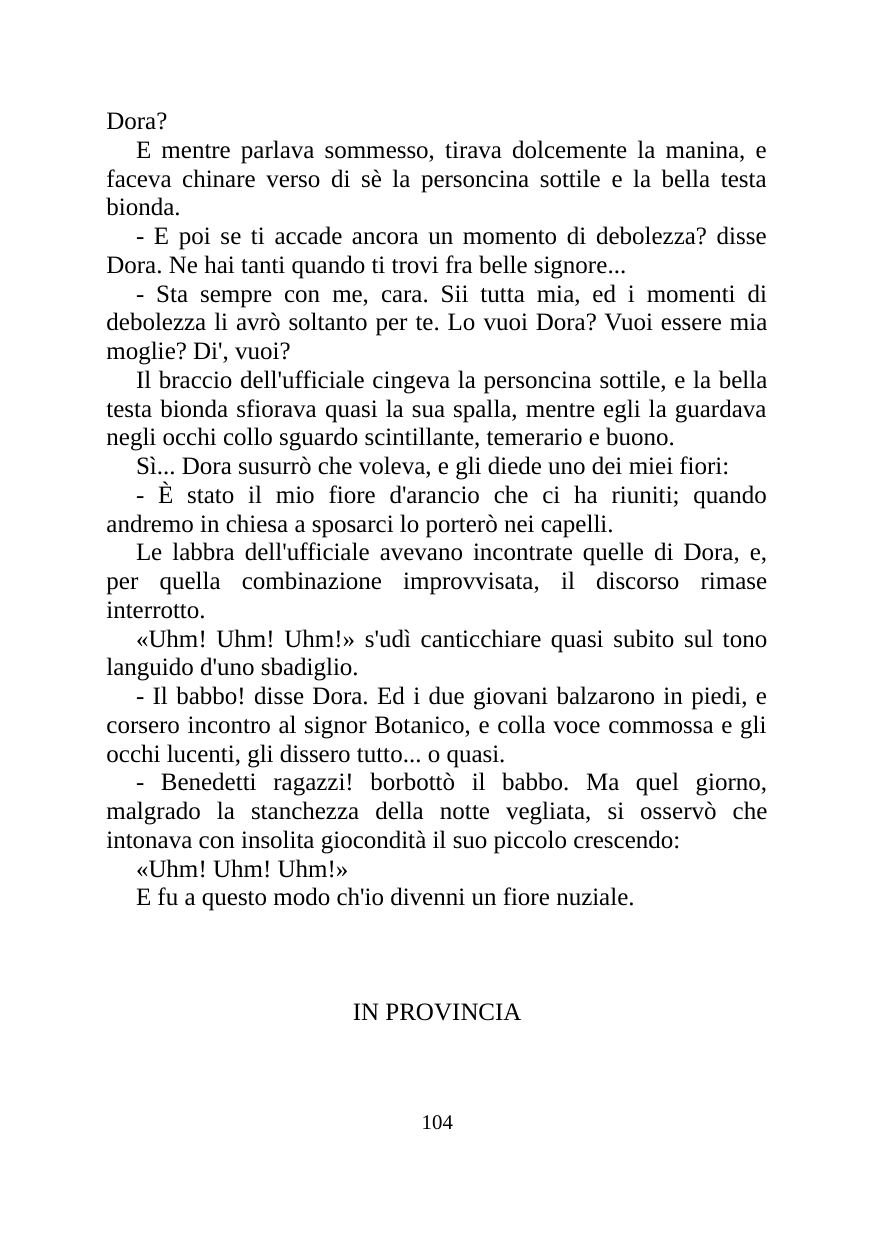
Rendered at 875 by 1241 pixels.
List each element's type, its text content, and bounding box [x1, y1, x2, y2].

text Sì... Dora susurrò che voleva, e gli diede uno dei miei fiori: [106, 451, 768, 480]
text Il braccio dell'ufficiale cingeva la personcina sottile, e la bella testa bionda sfiorava quasi la sua spalla, mentre egli la guardava negli occhi collo sguardo scintillante, temerario e buono. [106, 365, 768, 451]
text - E poi se ti accade ancora un momento di debolezza? disse Dora. Ne hai tanti quando ti trovi fra belle signore... [106, 221, 768, 279]
text - Benedetti ragazzi! borbottò il babbo. Ma quel giorno, malgrado la stanchezza della notte vegliata, si osservò che intonava con insolita giocondità il suo piccolo crescendo: [106, 767, 768, 854]
text E fu a questo modo ch'io divenni un fiore nuziale. [106, 882, 768, 911]
text - Sta sempre con me, cara. Sii tutta mia, ed i momenti di debolezza li avrò soltanto per te. Lo vuoi Dora? Vuoi essere mia moglie? Di', vuoi? [106, 279, 768, 365]
text Dora? [106, 106, 768, 135]
text - Il babbo! disse Dora. Ed i due giovani balzarono in piedi, e corsero incontro al signor Botanico, e colla voce commossa e gli occhi lucenti, gli dissero tutto... o quasi. [106, 681, 768, 767]
text E mentre parlava sommesso, tirava dolcemente la manina, e faceva chinare verso di sè la personcina sottile e la bella testa bionda. [106, 135, 768, 221]
text «Uhm! Uhm! Uhm!» [106, 854, 768, 882]
text IN PROVINCIA [106, 997, 768, 1026]
text Le labbra dell'ufficiale avevano incontrate quelle di Dora, e, per quella combinazione improvvisata, il discorso rimase interrotto. [106, 537, 768, 624]
text «Uhm! Uhm! Uhm!» s'udì canticchiare quasi subito sul tono languido d'uno sbadiglio. [106, 624, 768, 681]
text - È stato il mio fiore d'arancio che ci ha riuniti; quando andremo in chiesa a sposarci lo porterò nei capelli. [106, 480, 768, 537]
